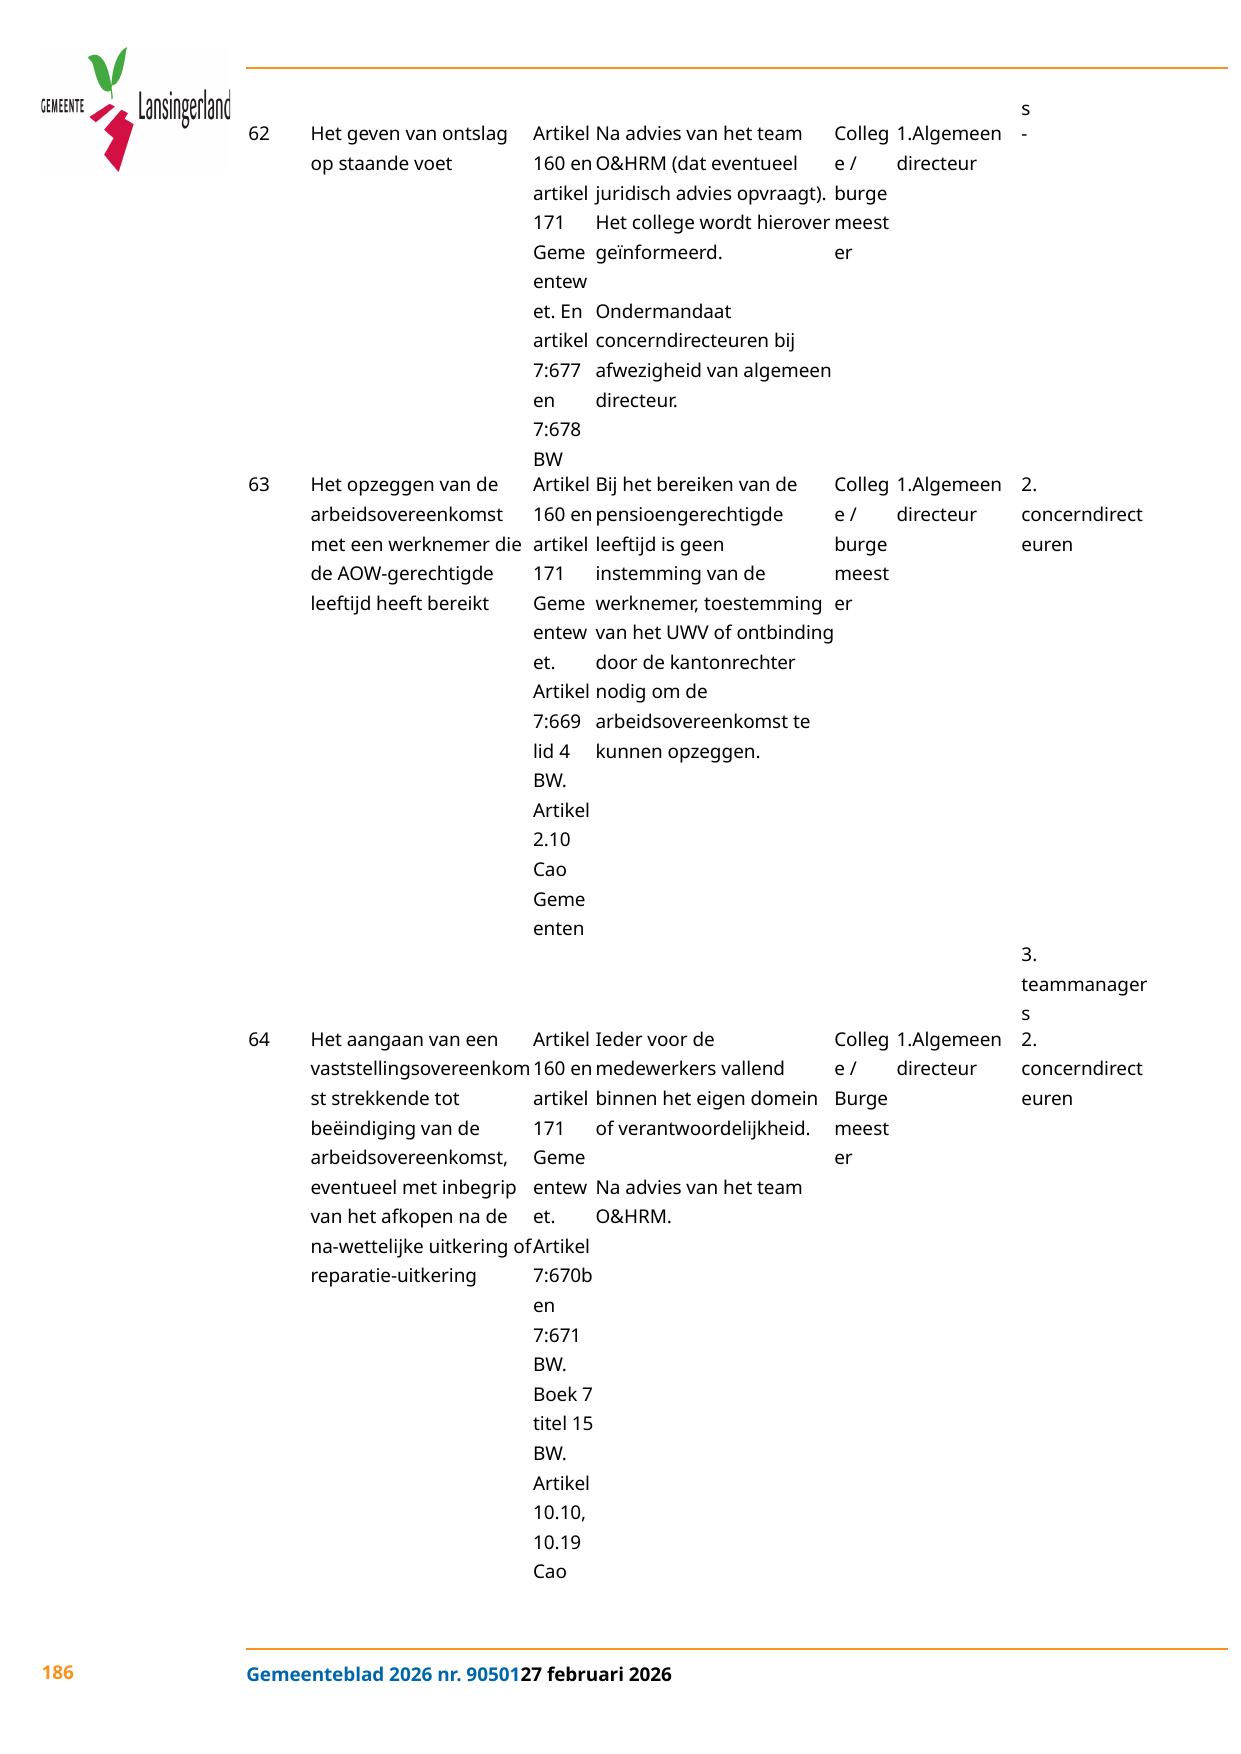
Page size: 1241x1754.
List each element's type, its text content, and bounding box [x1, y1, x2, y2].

table_cell College / burgemeester [834, 121, 896, 472]
table_cell Artikel 160 en artikel 171 Gemeentewet. Artikel 7:670b en 7:671 BW. Boek 7 titel 15 BW. Artikel 10.10, 10.19 Cao [533, 1026, 595, 1584]
table_cell [834, 95, 896, 121]
table_cell 63 [248, 472, 310, 941]
table_cell 62 [248, 121, 310, 472]
table_cell 64 [248, 1026, 310, 1584]
table_cell Het opzeggen van de arbeidsovereenkomst met een werknemer die de AOW-gerechtigde leeftijd heeft bereikt [310, 472, 533, 941]
table_cell [896, 95, 1021, 121]
table_cell [834, 941, 896, 1026]
table_cell s [1021, 95, 1152, 121]
table_cell [533, 941, 595, 1026]
table_cell Het aangaan van een vaststellingsovereenkomst strekkende tot beëindiging van de arbeidsovereenkomst, eventueel met inbegrip van het afkopen na de na-wettelijke uitkering of reparatie-uitkering [310, 1026, 533, 1584]
table_cell [310, 941, 533, 1026]
table_cell [595, 95, 834, 121]
table_cell 1.Algemeen directeur [896, 472, 1021, 941]
table_cell [595, 941, 834, 1026]
table_cell - [1021, 121, 1152, 472]
table_cell College / Burgemeester [834, 1026, 896, 1584]
table_cell College / burgemeester [834, 472, 896, 941]
table_cell 1.Algemeen directeur [896, 1026, 1021, 1584]
table_cell [310, 95, 533, 121]
table_cell 2. concerndirecteuren [1021, 472, 1152, 941]
table_cell 1.Algemeen directeur [896, 121, 1021, 472]
table_cell [248, 95, 310, 121]
table_cell [248, 941, 310, 1026]
table_cell Ieder voor de medewerkers vallend binnen het eigen domein of verantwoordelijkheid. Na advies van het team O&HRM. [595, 1026, 834, 1584]
table_cell Artikel 160 en artikel 171 Gemeentewet. En artikel 7:677 en 7:678 BW [533, 121, 595, 472]
picture [41, 47, 231, 172]
table_cell Het geven van ontslag op staande voet [310, 121, 533, 472]
table_cell [896, 941, 1021, 1026]
table_cell [533, 95, 595, 121]
table_cell 3. teammanagers [1021, 941, 1152, 1026]
table_cell 2. concerndirecteuren [1021, 1026, 1152, 1584]
table_cell Artikel 160 en artikel 171 Gemeentewet. Artikel 7:669 lid 4 BW. Artikel 2.10 Cao Gemeenten [533, 472, 595, 941]
table_cell Bij het bereiken van de pensioengerechtigde leeftijd is geen instemming van de werknemer, toestemming van het UWV of ontbinding door de kantonrechter nodig om de arbeidsovereenkomst te kunnen opzeggen. [595, 472, 834, 941]
table_cell Na advies van het team O&HRM (dat eventueel juridisch advies opvraagt). Het college wordt hierover geïnformeerd. Ondermandaat concerndirecteuren bij afwezigheid van algemeen directeur. [595, 121, 834, 472]
